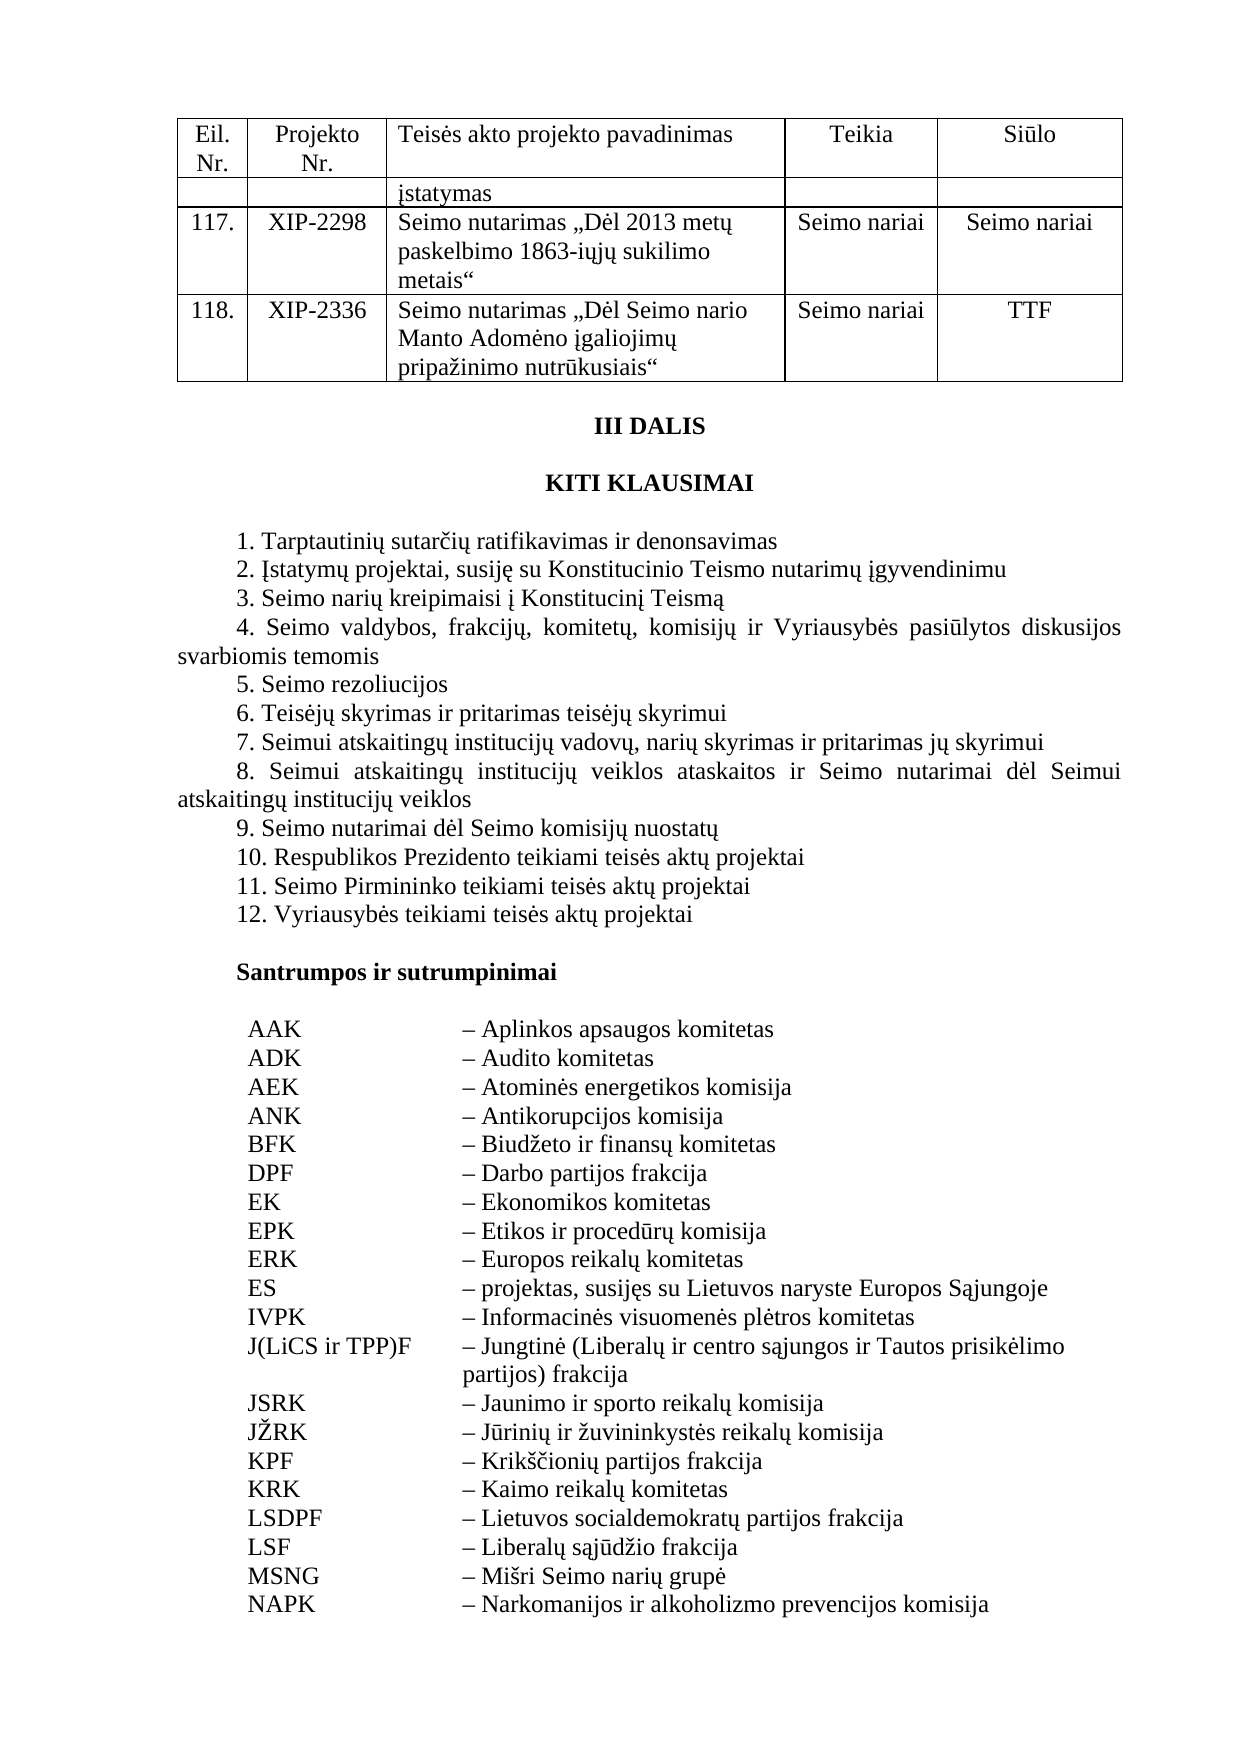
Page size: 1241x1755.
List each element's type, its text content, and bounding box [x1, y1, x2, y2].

table_cell – Narkomanijos ir alkoholizmo prevencijos komisija [451, 1590, 1122, 1618]
table_header Eil. Nr. [178, 119, 247, 177]
table_cell – projektas, susijęs su Lietuvos naryste Europos Sąjungoje [451, 1273, 1122, 1302]
table_cell – Jūrinių ir žuvininkystės reikalų komisija [451, 1417, 1122, 1446]
table_cell AEK [177, 1072, 451, 1101]
table_cell Seimo nariai [786, 208, 937, 294]
table_cell BFK [177, 1130, 451, 1158]
table_header Projekto Nr. [248, 119, 386, 177]
text 6. Teisėjų skyrimas ir pritarimas teisėjų skyrimui [177, 698, 1122, 727]
text 1. Tarptautinių sutarčių ratifikavimas ir denonsavimas [177, 526, 1122, 554]
text 2. Įstatymų projektai, susiję su Konstitucinio Teismo nutarimų įgyvendinimu [177, 554, 1122, 583]
table_cell – Etikos ir procedūrų komisija [451, 1216, 1122, 1244]
table_cell – Informacinės visuomenės plėtros komitetas [451, 1302, 1122, 1331]
table_cell – Europos reikalų komitetas [451, 1245, 1122, 1273]
table_cell ANK [177, 1101, 451, 1129]
table_cell [938, 178, 1122, 206]
text 12. Vyriausybės teikiami teisės aktų projektai [177, 899, 1122, 928]
table_cell XIP-2336 [248, 295, 386, 381]
table_header Siūlo [938, 119, 1122, 177]
table_cell JŽRK [177, 1417, 451, 1446]
table_cell įstatymas [387, 178, 784, 206]
table_cell TTF [938, 295, 1122, 381]
table_cell 117. [178, 208, 247, 294]
table_cell [248, 178, 386, 206]
table_cell – Darbo partijos frakcija [451, 1158, 1122, 1187]
table_cell – Atominės energetikos komisija [451, 1072, 1122, 1101]
table_header – Aplinkos apsaugos komitetas [451, 1015, 1122, 1043]
table_cell – Liberalų sąjūdžio frakcija [451, 1532, 1122, 1561]
table_cell – Antikorupcijos komisija [451, 1101, 1122, 1129]
table_cell – Mišri Seimo narių grupė [451, 1561, 1122, 1589]
table_cell Seimo nutarimas „Dėl Seimo nario Manto Adomėno įgaliojimų pripažinimo nutrūkusiais“ [387, 295, 784, 381]
table_cell 118. [178, 295, 247, 381]
table_cell – Ekonomikos komitetas [451, 1187, 1122, 1216]
table_cell DPF [177, 1158, 451, 1187]
table_cell [786, 178, 937, 206]
table_cell – Krikščionių partijos frakcija [451, 1446, 1122, 1474]
table_cell LSF [177, 1532, 451, 1561]
text 7. Seimui atskaitingų institucijų vadovų, narių skyrimas ir pritarimas jų skyrimui [177, 727, 1122, 756]
table_cell Seimo nariai [786, 295, 937, 381]
table_cell KPF [177, 1446, 451, 1474]
table_cell IVPK [177, 1302, 451, 1331]
table_cell – Audito komitetas [451, 1043, 1122, 1072]
text 3. Seimo narių kreipimaisi į Konstitucinį Teismą [177, 583, 1122, 612]
table_cell Seimo nariai [938, 208, 1122, 294]
table_cell [178, 178, 247, 206]
table_cell ES [177, 1273, 451, 1302]
text 11. Seimo Pirmininko teikiami teisės aktų projektai [177, 871, 1122, 899]
table_header AAK [177, 1015, 451, 1043]
table_cell Seimo nutarimas „Dėl 2013 metų paskelbimo 1863-iųjų sukilimo metais“ [387, 208, 784, 294]
table_cell XIP-2298 [248, 208, 386, 294]
text 9. Seimo nutarimai dėl Seimo komisijų nuostatų [177, 813, 1122, 842]
table_cell – Kaimo reikalų komitetas [451, 1475, 1122, 1503]
table_header Teikia [786, 119, 937, 177]
table_cell – Lietuvos socialdemokratų partijos frakcija [451, 1503, 1122, 1532]
table_cell ADK [177, 1043, 451, 1072]
table_cell KRK [177, 1475, 451, 1503]
table_cell – Jaunimo ir sporto reikalų komisija [451, 1388, 1122, 1417]
table_cell LSDPF [177, 1503, 451, 1532]
table_cell EK [177, 1187, 451, 1216]
text 4. Seimo valdybos, frakcijų, komitetų, komisijų ir Vyriausybės pasiūlytos diskusijos svarbiomis temomis [177, 612, 1122, 669]
table_header Teisės akto projekto pavadinimas [387, 119, 784, 177]
text 5. Seimo rezoliucijos [177, 669, 1122, 698]
table_cell – Biudžeto ir finansų komitetas [451, 1130, 1122, 1158]
table_cell JSRK [177, 1388, 451, 1417]
text Kiti klausimai [177, 468, 1122, 497]
text 10. Respublikos Prezidento teikiami teisės aktų projektai [177, 842, 1122, 871]
table_cell J(LiCS ir TPP)F [177, 1331, 451, 1388]
text III DALIS [177, 411, 1122, 439]
table_cell EPK [177, 1216, 451, 1244]
text 8. Seimui atskaitingų institucijų veiklos ataskaitos ir Seimo nutarimai dėl Seimui atskaitingų institucijų veiklos [177, 756, 1122, 813]
table_cell MSNG [177, 1561, 451, 1589]
table_cell – Jungtinė (Liberalų ir centro sąjungos ir Tautos prisikėlimo partijos) frakcija [451, 1331, 1122, 1388]
text Santrumpos ir sutrumpinimai [177, 957, 1122, 986]
table_cell NAPK [177, 1590, 451, 1618]
table_cell ERK [177, 1245, 451, 1273]
